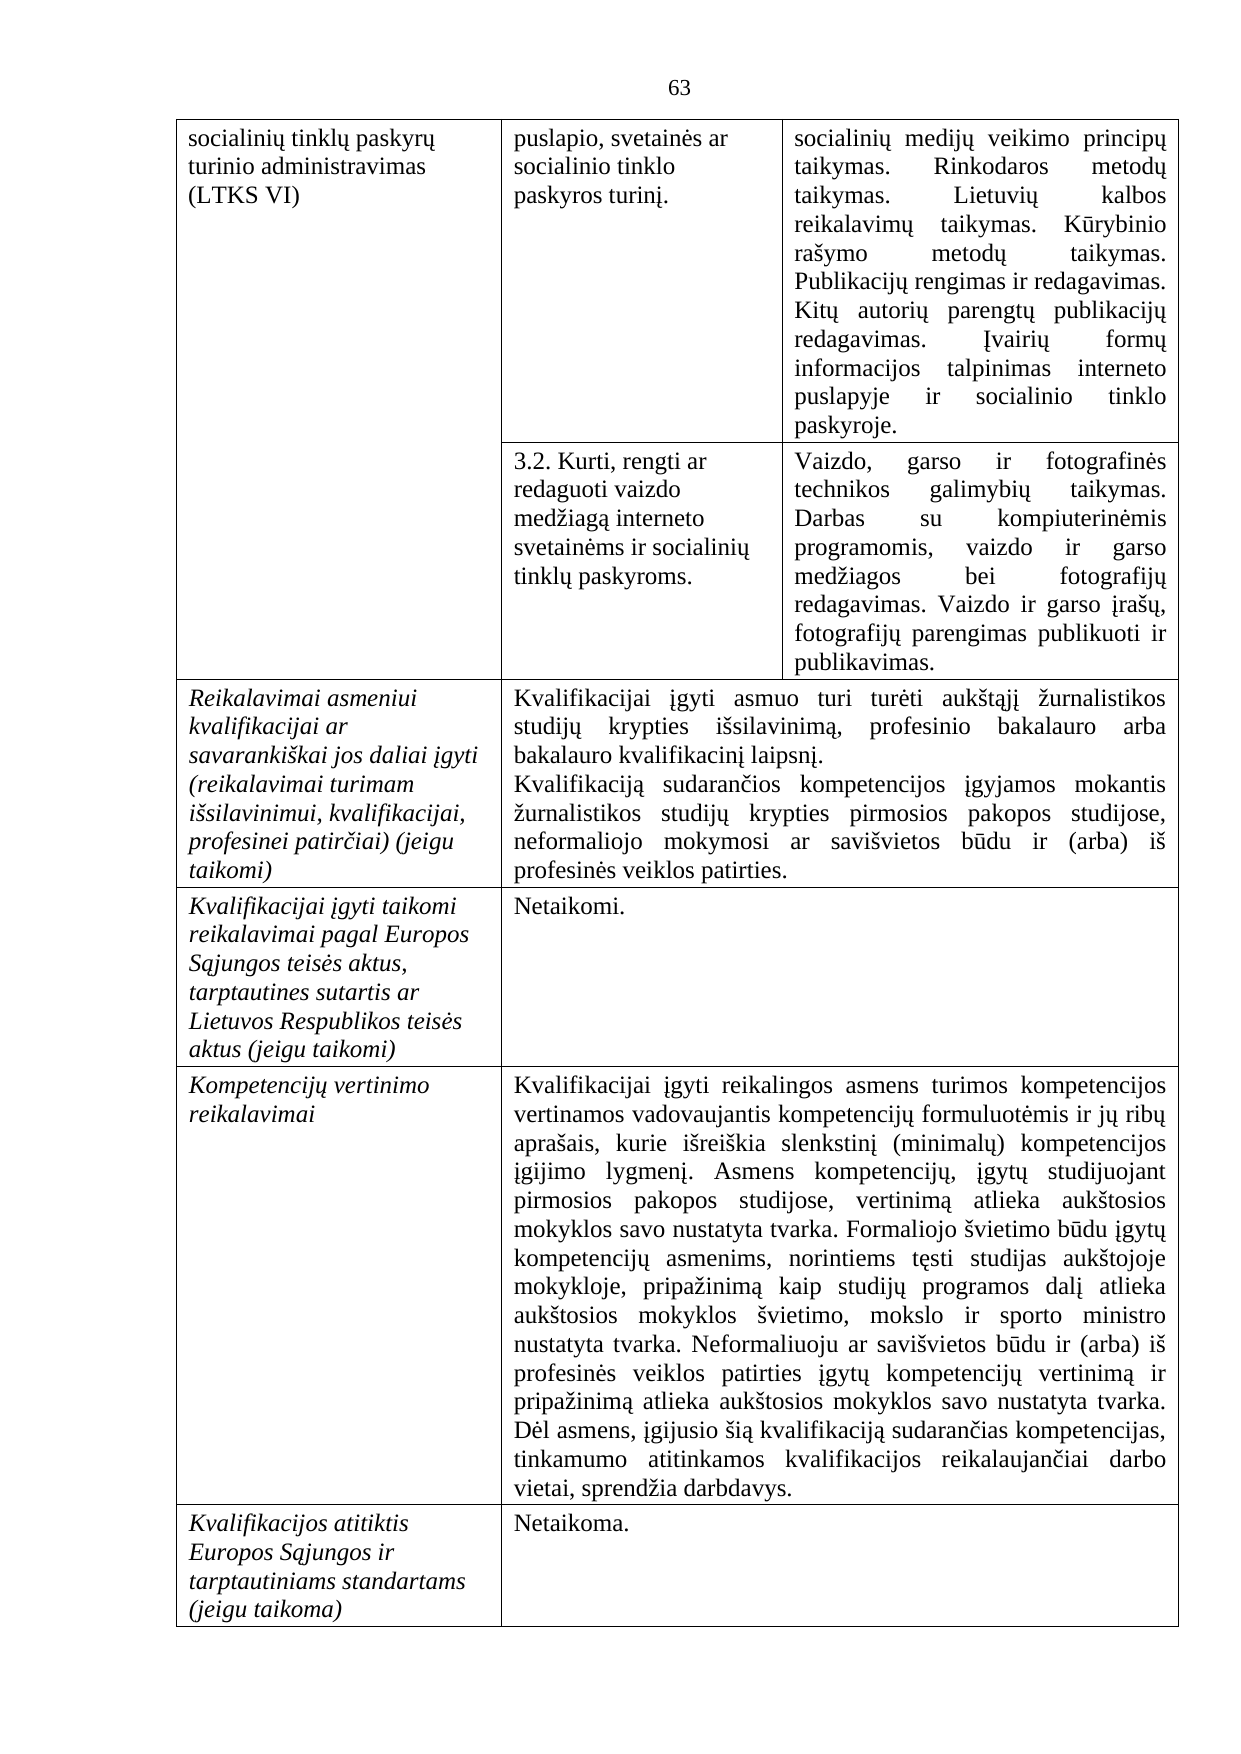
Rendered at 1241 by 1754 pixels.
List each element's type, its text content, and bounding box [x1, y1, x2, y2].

table_cell 3.2. Kurti, rengti ar redaguoti vaizdo medžiagą interneto svetainėms ir socialinių tinklų paskyroms. [502, 443, 782, 679]
table_cell Kvalifikacijai įgyti taikomi reikalavimai pagal Europos Sąjungos teisės aktus, tarptautines sutartis ar Lietuvos Respublikos teisės aktus (jeigu taikomi) [177, 888, 501, 1066]
table_cell Kvalifikacijai įgyti reikalingos asmens turimos kompetencijos vertinamos vadovaujantis kompetencijų formuluotėmis ir jų ribų aprašais, kurie išreiškia slenkstinį (minimalų) kompetencijos įgijimo lygmenį. Asmens kompetencijų, įgytų studijuojant pirmosios pakopos studijose, vertinimą atlieka aukštosios mokyklos savo nustatyta tvarka. Formaliojo švietimo būdu įgytų kompetencijų asmenims, norintiems tęsti studijas aukštojoje mokykloje, pripažinimą kaip studijų programos dalį atlieka aukštosios mokyklos švietimo, mokslo ir sporto ministro nustatyta tvarka. Neformaliuoju ar savišvietos būdu ir (arba) iš profesinės veiklos patirties įgytų kompetencijų vertinimą ir pripažinimą atlieka aukštosios mokyklos savo nustatyta tvarka. Dėl asmens, įgijusio šią kvalifikaciją sudarančias kompetencijas, tinkamumo atitinkamos kvalifikacijos reikalaujančiai darbo vietai, sprendžia darbdavys. [502, 1067, 1178, 1504]
table_cell Netaikomi. [502, 888, 1178, 1066]
table_cell socialinių tinklų paskyrų turinio administravimas (LTKS VI) [177, 120, 501, 679]
table_cell Vaizdo, garso ir fotografinės technikos galimybių taikymas. Darbas su kompiuterinėmis programomis, vaizdo ir garso medžiagos bei fotografijų redagavimas. Vaizdo ir garso įrašų, fotografijų parengimas publikuoti ir publikavimas. [783, 443, 1178, 679]
table_cell Kvalifikacijai įgyti asmuo turi turėti aukštąjį žurnalistikos studijų krypties išsilavinimą, profesinio bakalauro arba bakalauro kvalifikacinį laipsnį. Kvalifikaciją sudarančios kompetencijos įgyjamos mokantis žurnalistikos studijų krypties pirmosios pakopos studijose, neformaliojo mokymosi ar savišvietos būdu ir (arba) iš profesinės veiklos patirties. [502, 680, 1178, 887]
table_cell Kvalifikacijos atitiktis Europos Sąjungos ir tarptautiniams standartams (jeigu taikoma) [177, 1505, 501, 1626]
table_cell Kompetencijų vertinimo reikalavimai [177, 1067, 501, 1504]
table_cell Reikalavimai asmeniui kvalifikacijai ar savarankiškai jos daliai įgyti (reikalavimai turimam išsilavinimui, kvalifikacijai, profesinei patirčiai) (jeigu taikomi) [177, 680, 501, 887]
table_cell puslapio, svetainės ar socialinio tinklo paskyros turinį. [502, 120, 782, 442]
table_cell Netaikoma. [502, 1505, 1178, 1626]
table_cell socialinių medijų veikimo principų taikymas. Rinkodaros metodų taikymas. Lietuvių kalbos reikalavimų taikymas. Kūrybinio rašymo metodų taikymas. Publikacijų rengimas ir redagavimas. Kitų autorių parengtų publikacijų redagavimas. Įvairių formų informacijos talpinimas interneto puslapyje ir socialinio tinklo paskyroje. [783, 120, 1178, 442]
